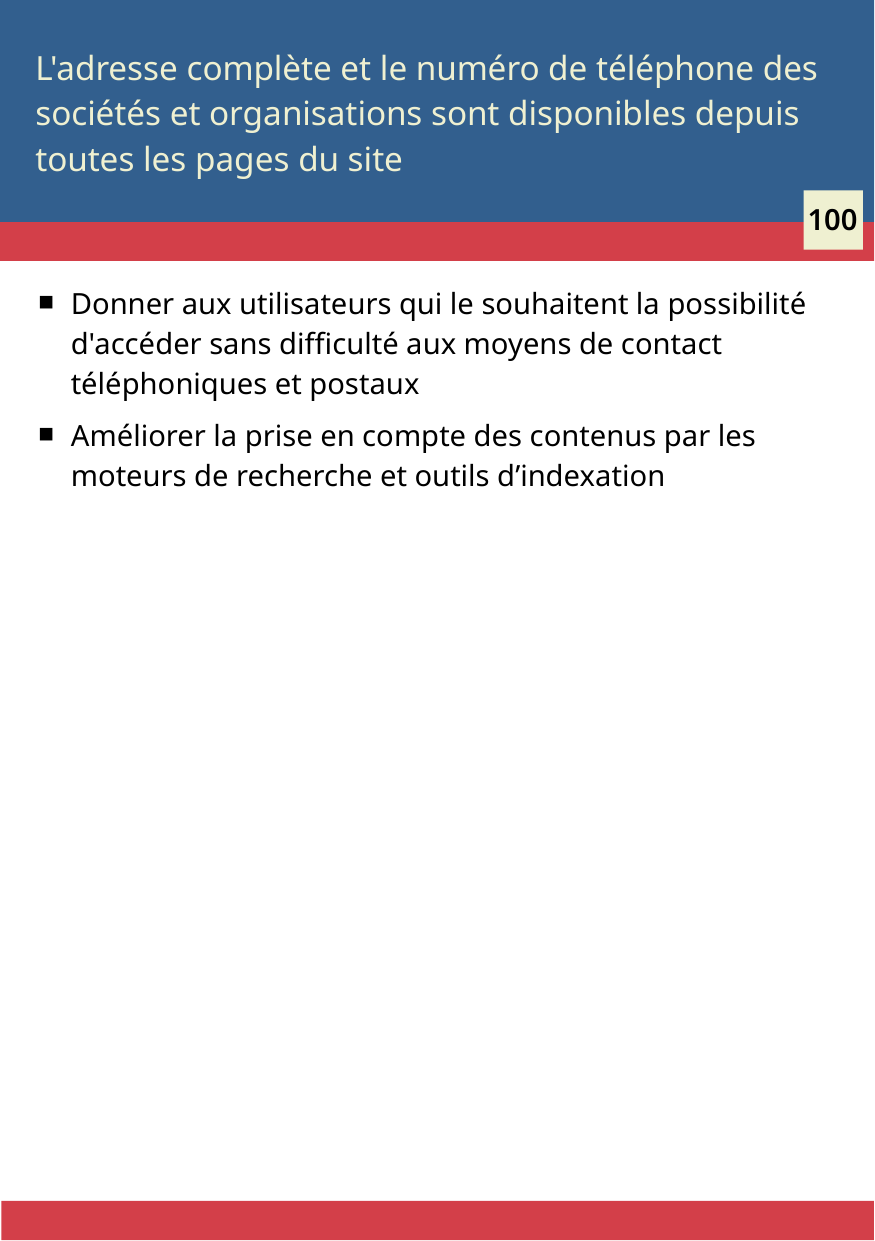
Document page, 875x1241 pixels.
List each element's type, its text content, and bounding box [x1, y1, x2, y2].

list Donner aux utilisateurs qui le souhaitent la possibilité d'accéder sans difficulté aux moyens de contact téléphoniques et postaux Améliorer la prise en compte des contenus par les moteurs de recherche et outils d’indexation [23, 283, 839, 1111]
text_box 100 [803, 188, 863, 249]
title L'adresse complète et le numéro de téléphone des sociétés et organisations sont disponibles depuis toutes les pages du site [35, 13, 839, 213]
